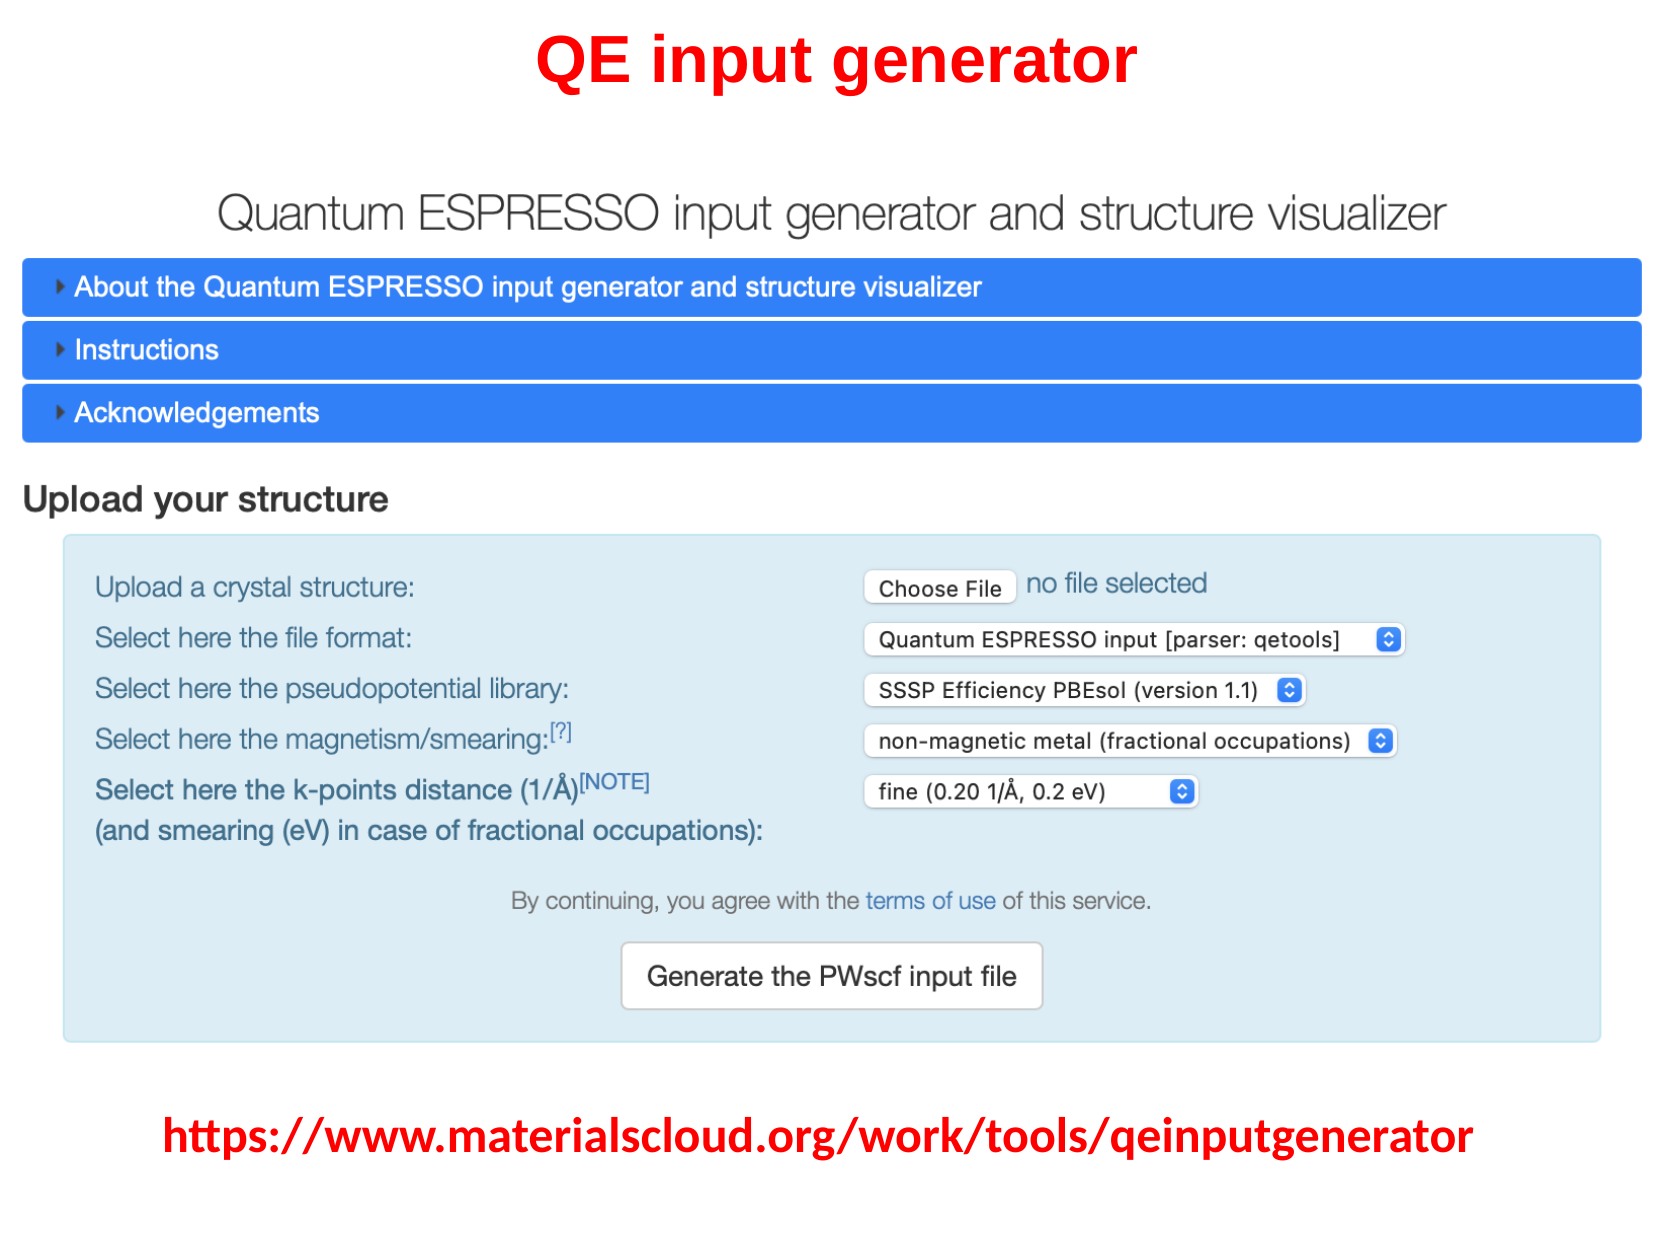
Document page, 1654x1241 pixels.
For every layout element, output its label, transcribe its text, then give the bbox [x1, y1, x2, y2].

picture [0, 179, 1654, 1061]
title QE input generator [465, 15, 1209, 91]
text_box https://www.materialscloud.org/work/tools/qeinputgenerator [147, 1095, 1563, 1170]
